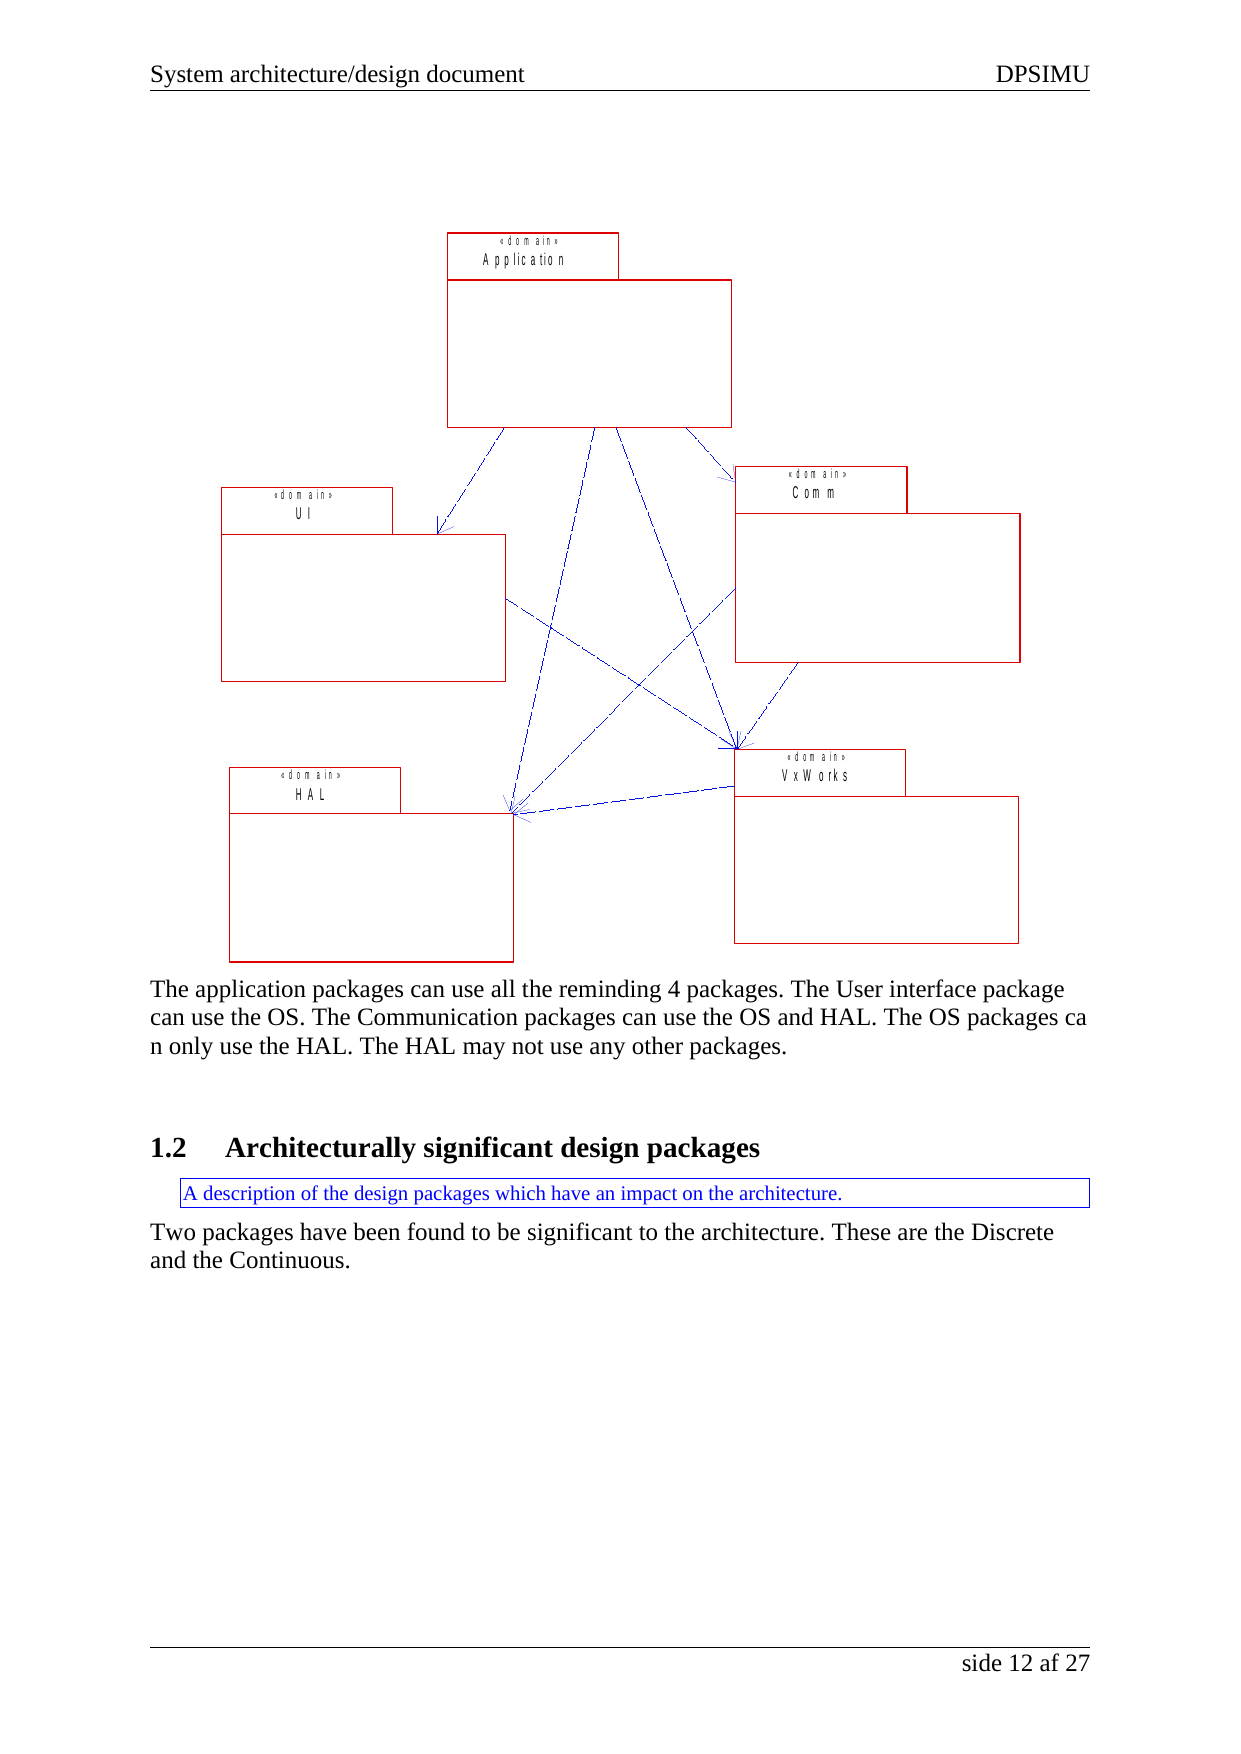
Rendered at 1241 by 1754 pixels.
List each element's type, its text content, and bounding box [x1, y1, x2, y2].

text A description of the design packages which have an impact on the architecture. [181, 1179, 1089, 1207]
text The application packages can use all the reminding 4 packages. The User interface package can use the OS. The Communication packages can use the OS and HAL. The OS packages ca n only use the HAL. The HAL may not use any other packages. [150, 217, 1090, 1060]
subtitle Architecturally significant design packages [150, 1130, 1090, 1163]
text Two packages have been found to be significant to the architecture. These are the Discrete and the Continuous. [150, 1217, 1090, 1274]
